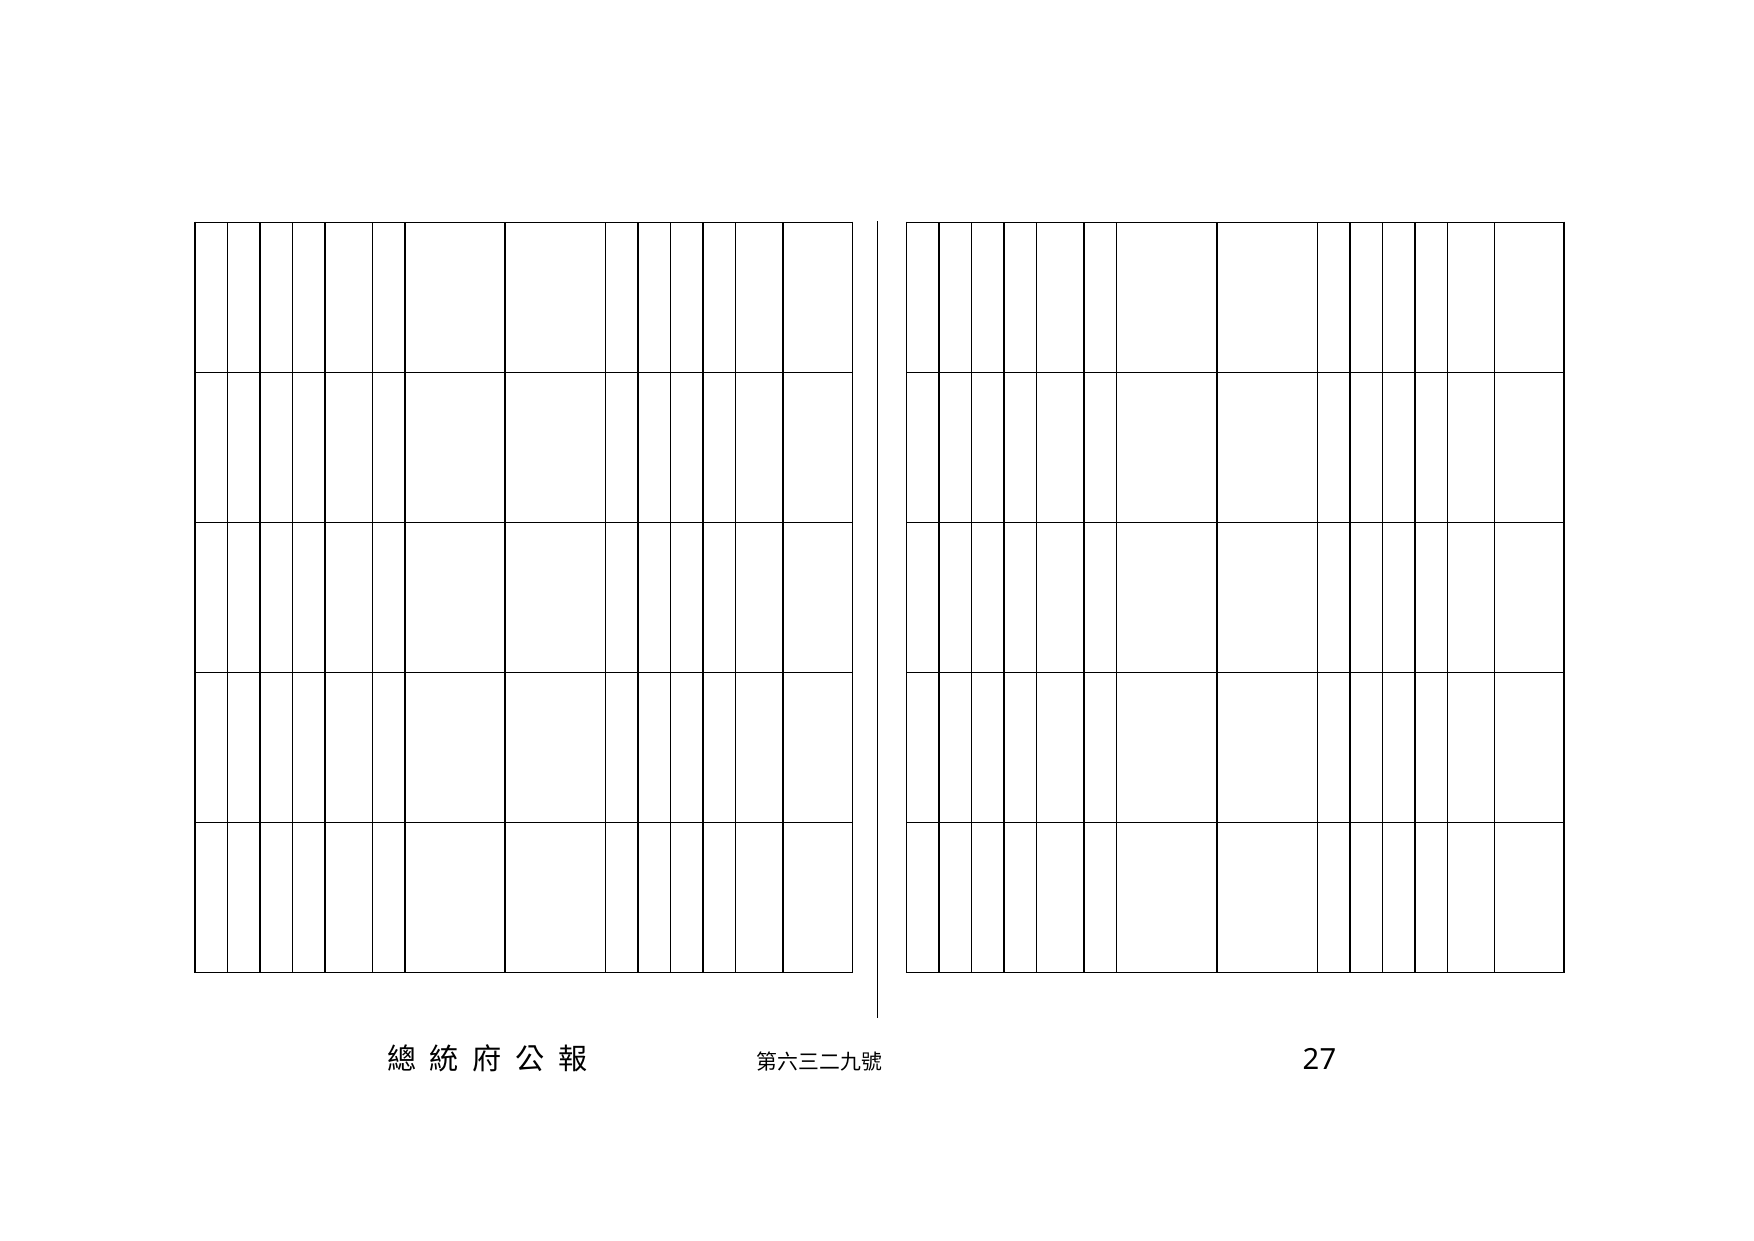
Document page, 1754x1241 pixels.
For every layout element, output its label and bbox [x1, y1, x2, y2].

table_cell [972, 523, 1003, 672]
table_cell [406, 673, 504, 822]
table_cell [261, 373, 292, 522]
table_cell [293, 373, 324, 522]
table_cell [940, 823, 971, 972]
table_cell [1416, 823, 1447, 972]
table_cell [1218, 823, 1317, 972]
table_cell [639, 523, 670, 672]
table_cell [907, 223, 938, 372]
table_cell [1416, 373, 1447, 522]
table_cell [1318, 223, 1349, 372]
table_cell [1218, 523, 1317, 672]
table_cell [326, 373, 372, 522]
table_cell [1448, 523, 1494, 672]
table_cell [784, 673, 852, 822]
table_cell [639, 223, 670, 372]
table_cell [1448, 223, 1494, 372]
table_cell [1416, 523, 1447, 672]
table_cell [704, 673, 735, 822]
table_cell [1117, 673, 1216, 822]
table_cell [639, 373, 670, 522]
table_cell [1318, 373, 1349, 522]
table_cell [1085, 523, 1116, 672]
table_cell [1448, 673, 1494, 822]
table_cell [736, 673, 782, 822]
table_cell [1085, 673, 1116, 822]
table_cell [1005, 373, 1036, 522]
table_cell [506, 373, 605, 522]
table_cell [406, 373, 504, 522]
table_cell [972, 823, 1003, 972]
table_cell [639, 673, 670, 822]
table_cell [1351, 673, 1382, 822]
table_cell [1218, 673, 1317, 822]
table_cell [228, 223, 259, 372]
table_cell [1448, 823, 1494, 972]
table_cell [1351, 523, 1382, 672]
table_cell [972, 373, 1003, 522]
table_cell [261, 673, 292, 822]
table_cell [293, 523, 324, 672]
table_cell [671, 523, 702, 672]
table_cell [1037, 823, 1083, 972]
table_cell [907, 673, 938, 822]
table_cell [1085, 373, 1116, 522]
table_cell [1037, 673, 1083, 822]
table_cell [1448, 373, 1494, 522]
table_cell [671, 223, 702, 372]
table_cell [1005, 523, 1036, 672]
table_cell [1117, 373, 1216, 522]
table_cell [736, 523, 782, 672]
table_cell [1495, 223, 1563, 372]
table_cell [196, 373, 227, 522]
table_cell [940, 523, 971, 672]
table_cell [1351, 223, 1382, 372]
table_cell [1218, 223, 1317, 372]
table_cell [1037, 373, 1083, 522]
table_cell [606, 373, 637, 522]
table_cell [1416, 223, 1447, 372]
table_cell [1383, 673, 1414, 822]
table_cell [228, 823, 259, 972]
table_cell [606, 523, 637, 672]
table_cell [940, 373, 971, 522]
table_cell [736, 823, 782, 972]
table_cell [406, 823, 504, 972]
table_cell [1005, 673, 1036, 822]
table_cell [261, 223, 292, 372]
table_cell [326, 523, 372, 672]
table_cell [261, 523, 292, 672]
table_cell [1318, 523, 1349, 672]
table_cell [196, 673, 227, 822]
table_cell [326, 823, 372, 972]
table_cell [606, 223, 637, 372]
table_cell [1495, 373, 1563, 522]
table_cell [293, 673, 324, 822]
table_cell [506, 673, 605, 822]
table_cell [1495, 823, 1563, 972]
table_cell [784, 373, 852, 522]
table_cell [196, 223, 227, 372]
table_cell [704, 523, 735, 672]
table_cell [1383, 523, 1414, 672]
table_cell [261, 823, 292, 972]
table_cell [1383, 223, 1414, 372]
table_cell [704, 823, 735, 972]
table_cell [606, 823, 637, 972]
table_cell [1117, 223, 1216, 372]
table_cell [326, 673, 372, 822]
table_cell [1085, 223, 1116, 372]
table_cell [907, 823, 938, 972]
table_cell [293, 823, 324, 972]
table_cell [196, 823, 227, 972]
table_cell [972, 673, 1003, 822]
table_cell [1318, 823, 1349, 972]
table_cell [784, 223, 852, 372]
table_cell [196, 523, 227, 672]
table_cell [1037, 523, 1083, 672]
table_cell [406, 223, 504, 372]
table_cell [940, 223, 971, 372]
table_cell [639, 823, 670, 972]
table_cell [373, 223, 404, 372]
table_cell [736, 373, 782, 522]
table_cell [1085, 823, 1116, 972]
table_cell [406, 523, 504, 672]
table_cell [704, 373, 735, 522]
table_cell [1218, 373, 1317, 522]
table_cell [506, 523, 605, 672]
table_cell [671, 373, 702, 522]
table_cell [1005, 223, 1036, 372]
table_cell [907, 373, 938, 522]
table_cell [1351, 823, 1382, 972]
table_cell [506, 823, 605, 972]
table_cell [736, 223, 782, 372]
table_cell [1495, 523, 1563, 672]
table_cell [671, 673, 702, 822]
table_cell [373, 373, 404, 522]
table_cell [671, 823, 702, 972]
table_cell [506, 223, 605, 372]
table_cell [228, 373, 259, 522]
table_cell [1383, 823, 1414, 972]
table_cell [784, 523, 852, 672]
table_cell [606, 673, 637, 822]
table_cell [373, 523, 404, 672]
table_cell [940, 673, 971, 822]
table_cell [784, 823, 852, 972]
table_cell [326, 223, 372, 372]
table_cell [1416, 673, 1447, 822]
table_cell [373, 823, 404, 972]
table_cell [228, 523, 259, 672]
table_cell [1117, 523, 1216, 672]
table_cell [1495, 673, 1563, 822]
table_cell [228, 673, 259, 822]
table_cell [293, 223, 324, 372]
table_cell [704, 223, 735, 372]
table_cell [1117, 823, 1216, 972]
table_cell [1037, 223, 1083, 372]
table_cell [972, 223, 1003, 372]
table_cell [373, 673, 404, 822]
table_cell [1318, 673, 1349, 822]
table_cell [1383, 373, 1414, 522]
table_cell [1005, 823, 1036, 972]
table_cell [1351, 373, 1382, 522]
table_cell [907, 523, 938, 672]
